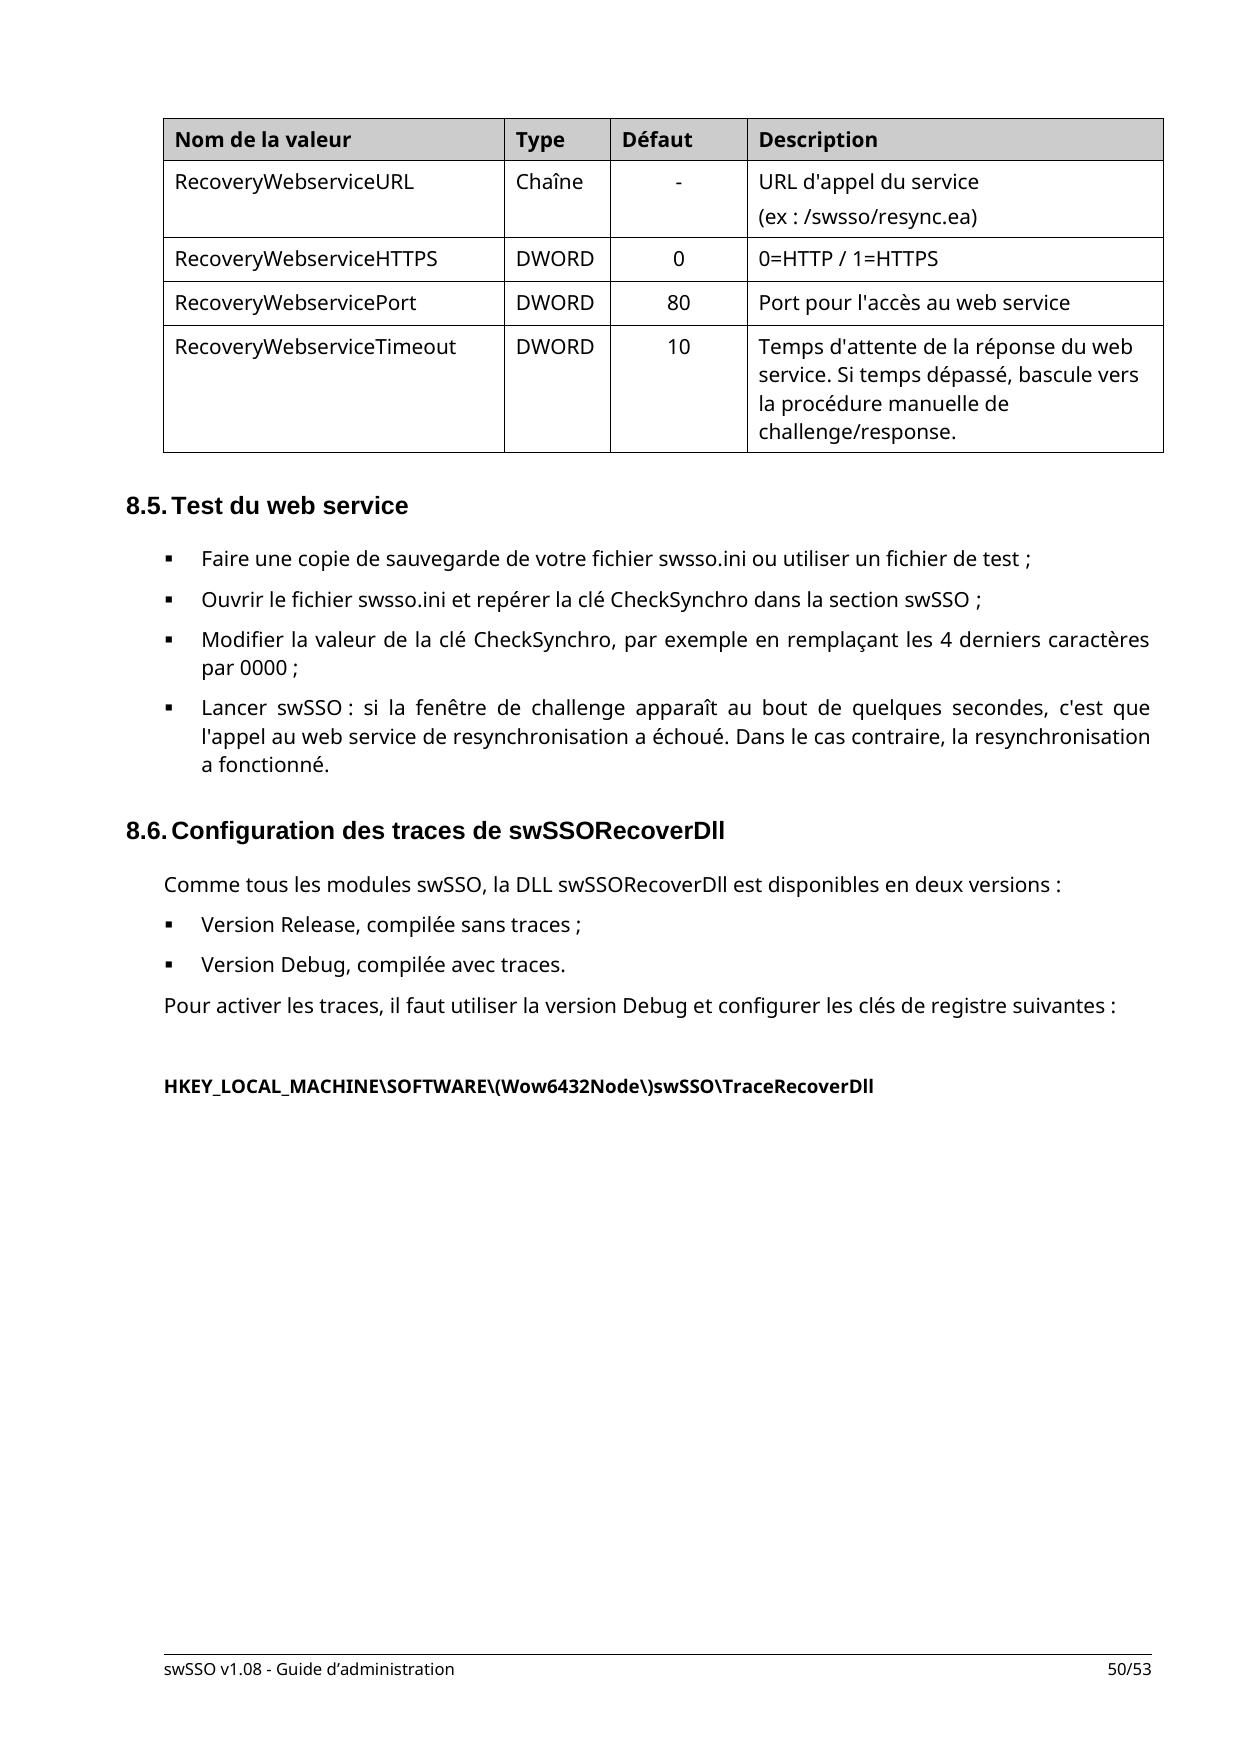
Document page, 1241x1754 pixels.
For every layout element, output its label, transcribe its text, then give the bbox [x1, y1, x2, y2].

table_cell Temps d'attente de la réponse du web service. Si temps dépassé, bascule vers la procédure manuelle de challenge/response. [748, 326, 1163, 452]
table_header Nom de la valeur [164, 119, 504, 160]
list Version Release, compilée sans traces ; [164, 910, 1152, 939]
table_cell URL d'appel du service (ex : /swsso/resync.ea) [748, 161, 1163, 237]
subtitle Configuration des traces de swSSORecoverDll [126, 816, 1152, 845]
table_header Défaut [611, 119, 747, 160]
table_cell RecoveryWebserviceURL [164, 161, 504, 237]
table_cell 0=HTTP / 1=HTTPS [748, 238, 1163, 281]
table_cell 0 [611, 238, 747, 281]
table_cell 80 [611, 282, 747, 325]
table_cell DWORD [505, 326, 610, 452]
table_cell DWORD [505, 282, 610, 325]
list Faire une copie de sauvegarde de votre fichier swsso.ini ou utiliser un fichier de test ; [164, 544, 1152, 573]
text HKEY_LOCAL_MACHINE\SOFTWARE\(Wow6432Node\)swSSO\TraceRecoverDll [164, 1045, 1152, 1099]
text Comme tous les modules swSSO, la DLL swSSORecoverDll est disponibles en deux versions : [164, 870, 1152, 898]
subtitle Test du web service [126, 491, 1152, 519]
table_cell Chaîne [505, 161, 610, 237]
text Pour activer les traces, il faut utiliser la version Debug et configurer les clés de registre suivantes : [164, 991, 1152, 1020]
table_header Type [505, 119, 610, 160]
table_cell RecoveryWebserviceHTTPS [164, 238, 504, 281]
list Ouvrir le fichier swsso.ini et repérer la clé CheckSynchro dans la section swSSO ; [164, 585, 1152, 613]
list Modifier la valeur de la clé CheckSynchro, par exemple en remplaçant les 4 derniers caractères par 0000 ; [164, 625, 1152, 682]
table_cell Port pour l'accès au web service [748, 282, 1163, 325]
list Lancer swSSO : si la fenêtre de challenge apparaît au bout de quelques secondes, c'est que l'appel au web service de resynchronisation a échoué. Dans le cas contraire, la resynchronisation a fonctionné. [164, 693, 1152, 779]
list Version Debug, compilée avec traces. [164, 951, 1152, 979]
table_cell - [611, 161, 747, 237]
table_cell RecoveryWebservicePort [164, 282, 504, 325]
table_header Description [748, 119, 1163, 160]
table_cell 10 [611, 326, 747, 452]
table_cell DWORD [505, 238, 610, 281]
table_cell RecoveryWebserviceTimeout [164, 326, 504, 452]
